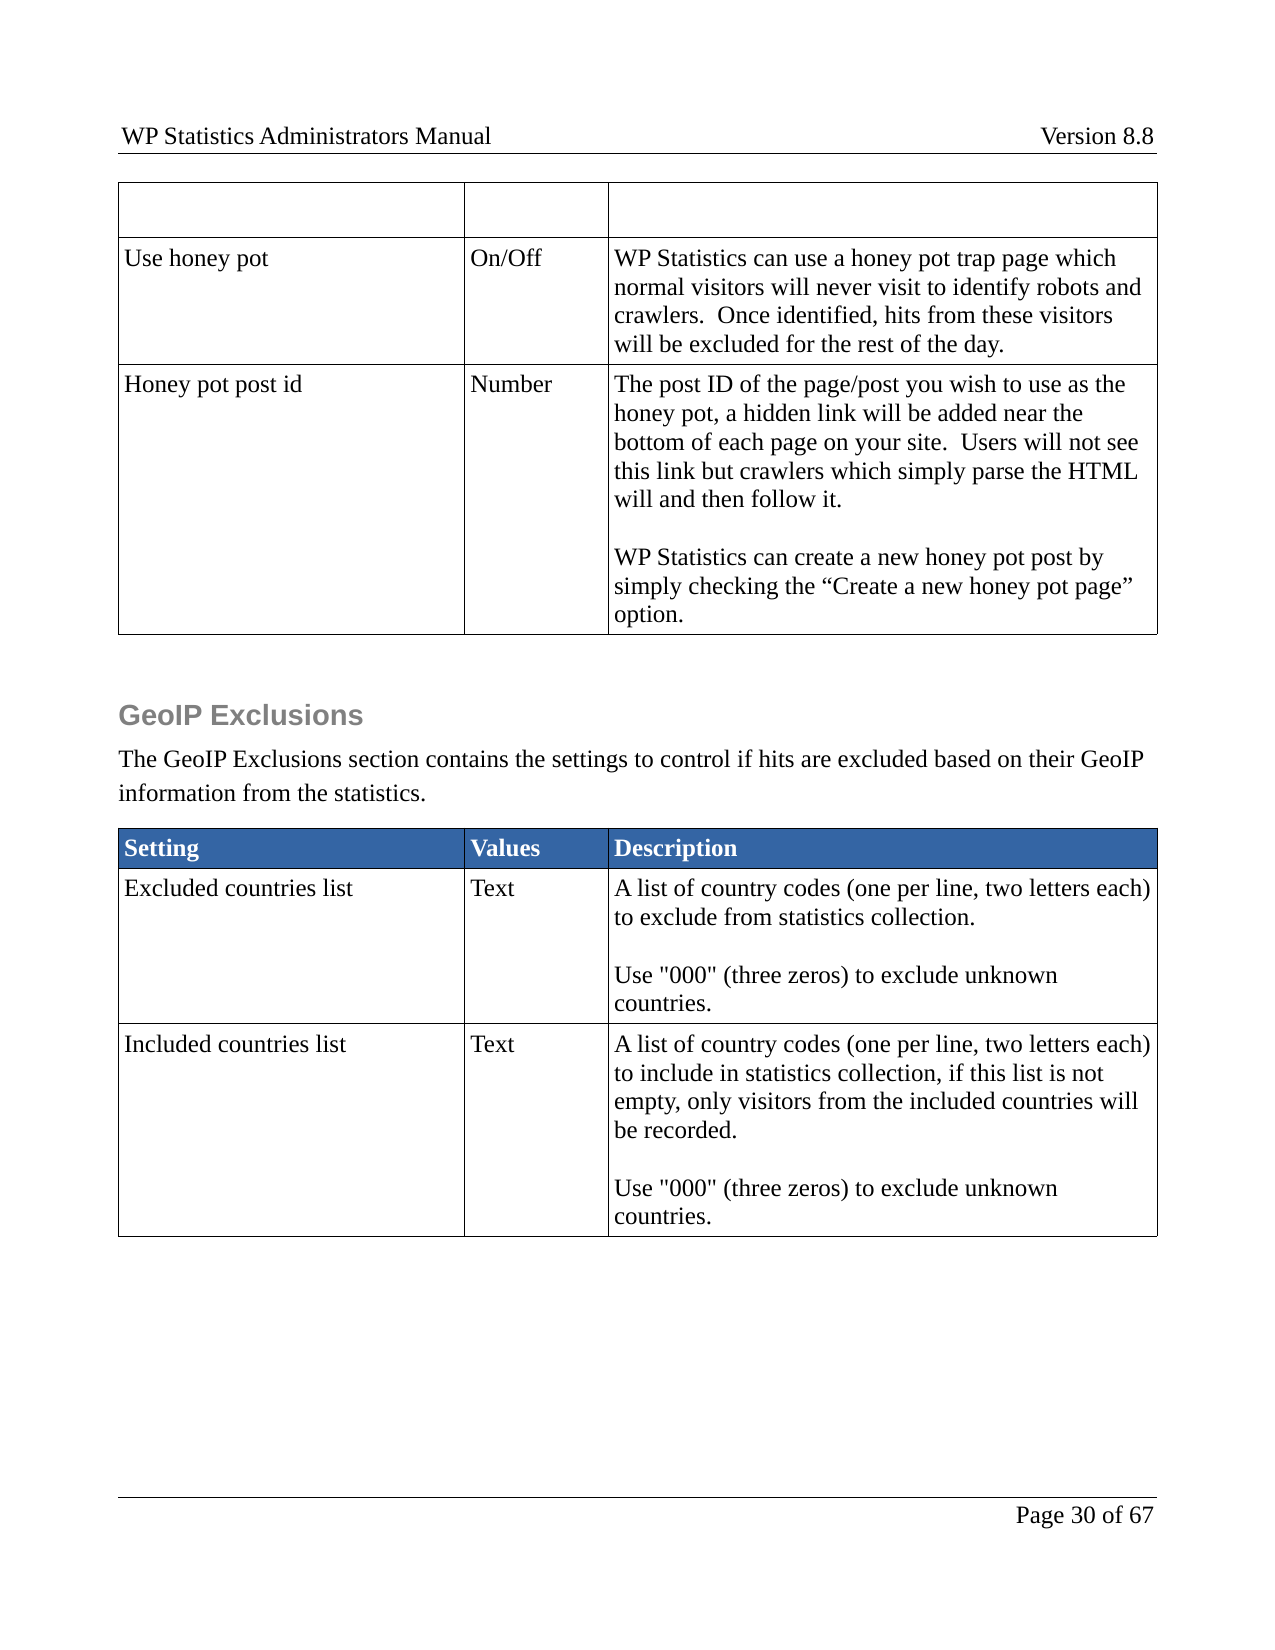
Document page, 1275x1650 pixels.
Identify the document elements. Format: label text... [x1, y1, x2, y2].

table_cell Included countries list [119, 1024, 464, 1236]
table_cell Text [465, 1024, 608, 1236]
table_header Values [465, 829, 608, 868]
table_cell A list of country codes (one per line, two letters each) to exclude from statistics collection. Use "000" (three zeros) to exclude unknown countries. [609, 869, 1157, 1023]
table_cell Excluded countries list [119, 869, 464, 1023]
table_cell Honey pot post id [119, 365, 464, 634]
table_cell A list of country codes (one per line, two letters each) to include in statistics collection, if this list is not empty, only visitors from the included countries will be recorded. Use "000" (three zeros) to exclude unknown countries. [609, 1024, 1157, 1236]
table_cell Use honey pot [119, 238, 464, 364]
table_cell Number [465, 365, 608, 634]
table_cell On/Off [465, 238, 608, 364]
table_cell [465, 183, 608, 237]
text The GeoIP Exclusions section contains the settings to control if hits are excluded based on their GeoIP information from the statistics. [118, 744, 1157, 807]
table_header Setting [119, 829, 464, 868]
table_cell WP Statistics can use a honey pot trap page which normal visitors will never visit to identify robots and crawlers. Once identified, hits from these visitors will be excluded for the rest of the day. [609, 238, 1157, 364]
subtitle GeoIP Exclusions [118, 698, 1157, 731]
table_header Description [609, 829, 1157, 868]
table_cell [119, 183, 464, 237]
table_cell [609, 183, 1157, 237]
table_cell The post ID of the page/post you wish to use as the honey pot, a hidden link will be added near the bottom of each page on your site. Users will not see this link but crawlers which simply parse the HTML will and then follow it. WP Statistics can create a new honey pot post by simply checking the “Create a new honey pot page” option. [609, 365, 1157, 634]
table_cell Text [465, 869, 608, 1023]
